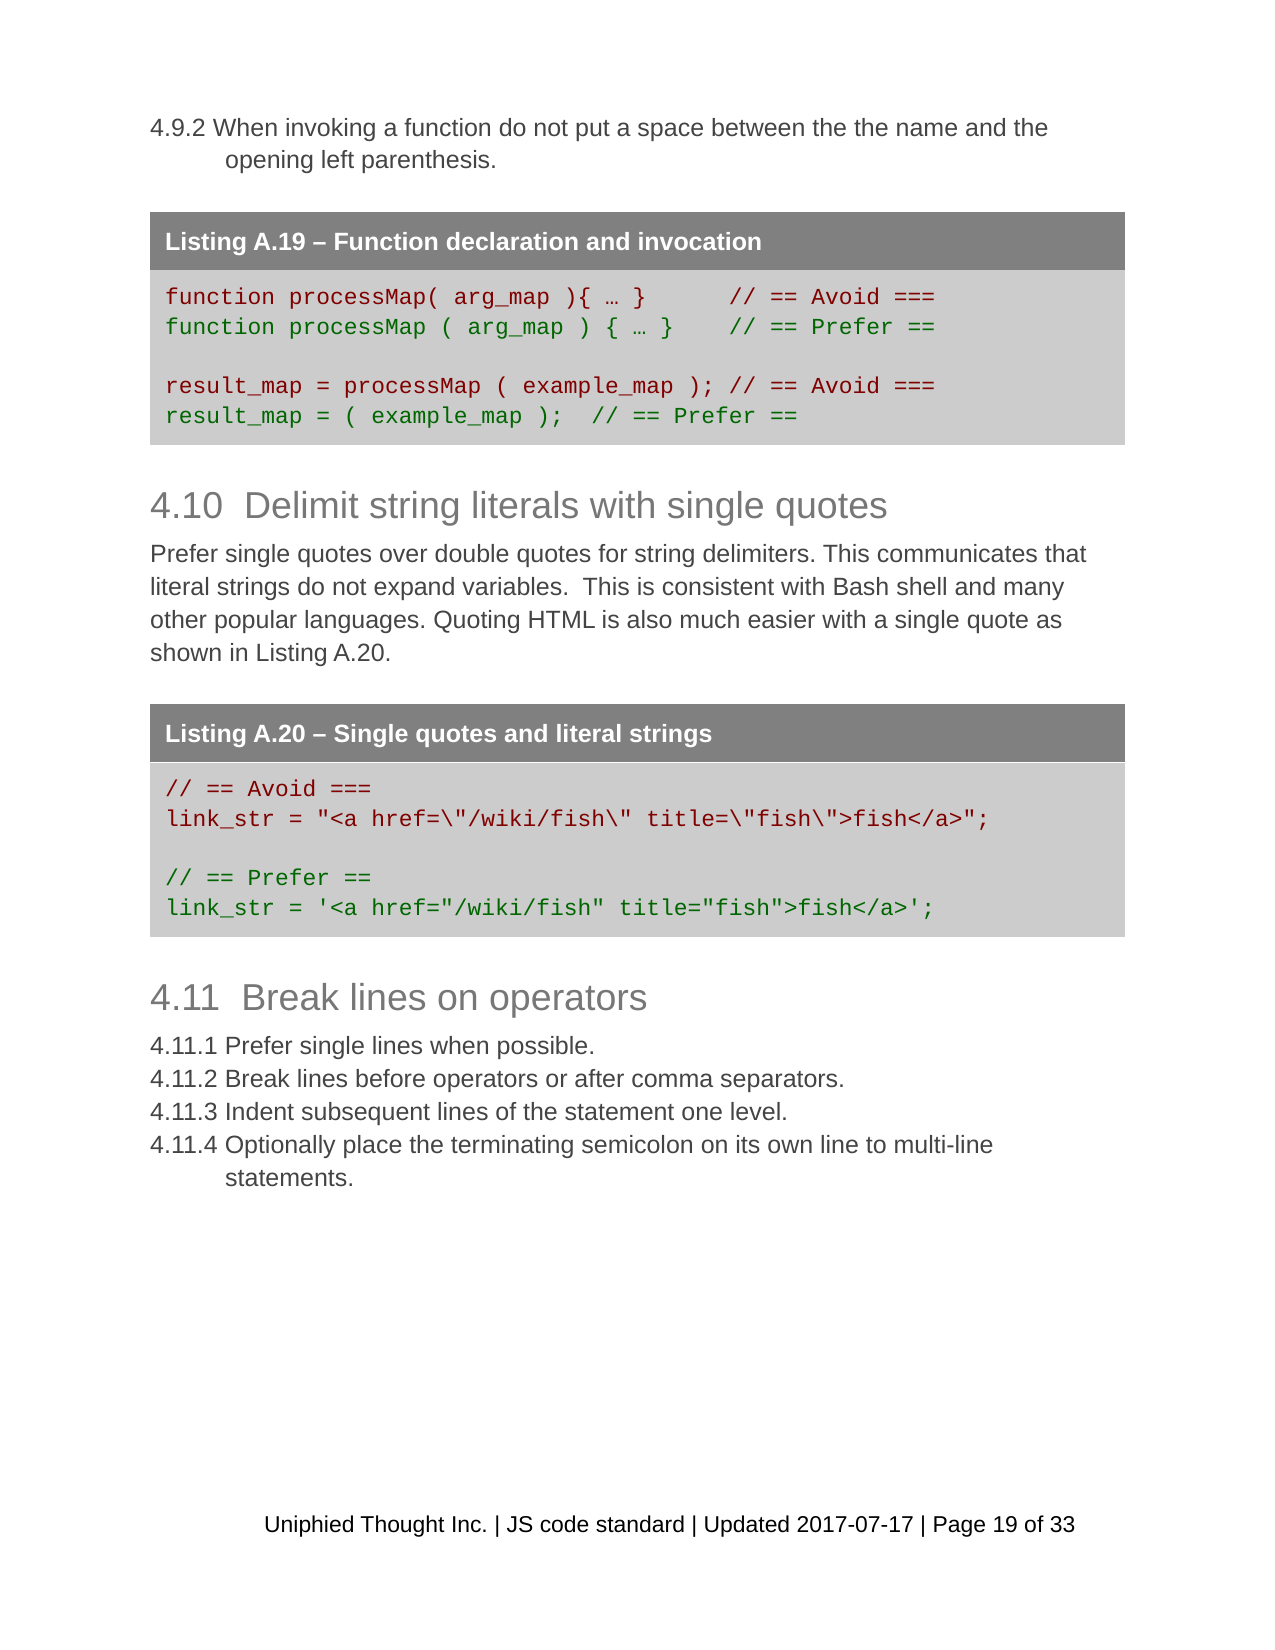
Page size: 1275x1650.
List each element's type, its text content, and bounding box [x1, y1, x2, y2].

list When invoking a function do not put a space between the the name and the opening left parenthesis. [150, 112, 1125, 174]
table_header Listing A.20 – Single quotes and literal strings [150, 704, 1125, 762]
table_cell // == Avoid === link_str = "<a href=\"/wiki/fish\" title=\"fish\">fish</a>"; // == Prefer == link_str = '<a href="/wiki/fish" title="fish">fish</a>'; [150, 763, 1125, 937]
list Indent subsequent lines of the statement one level. [150, 1097, 1125, 1125]
text Prefer single quotes over double quotes for string delimiters. This communicates that literal strings do not expand variables. This is consistent with Bash shell and many other popular languages. Quoting HTML is also much easier with a single quote as shown in Listing A.20. [150, 538, 1125, 666]
list Optionally place the terminating semicolon on its own line to multi-line statements. [150, 1130, 1125, 1191]
table_cell function processMap( arg_map ){ … } // == Avoid === function processMap ( arg_map ) { … } // == Prefer == result_map = processMap ( example_map ); // == Avoid === result_map = ( example_map ); // == Prefer == [150, 270, 1125, 445]
list Prefer single lines when possible. [150, 1031, 1125, 1059]
list Break lines before operators or after comma separators. [150, 1064, 1125, 1092]
subtitle Break lines on operators [150, 975, 1125, 1018]
subtitle Delimit string literals with single quotes [150, 483, 1125, 526]
table_header Listing A.19 – Function declaration and invocation [150, 212, 1125, 270]
